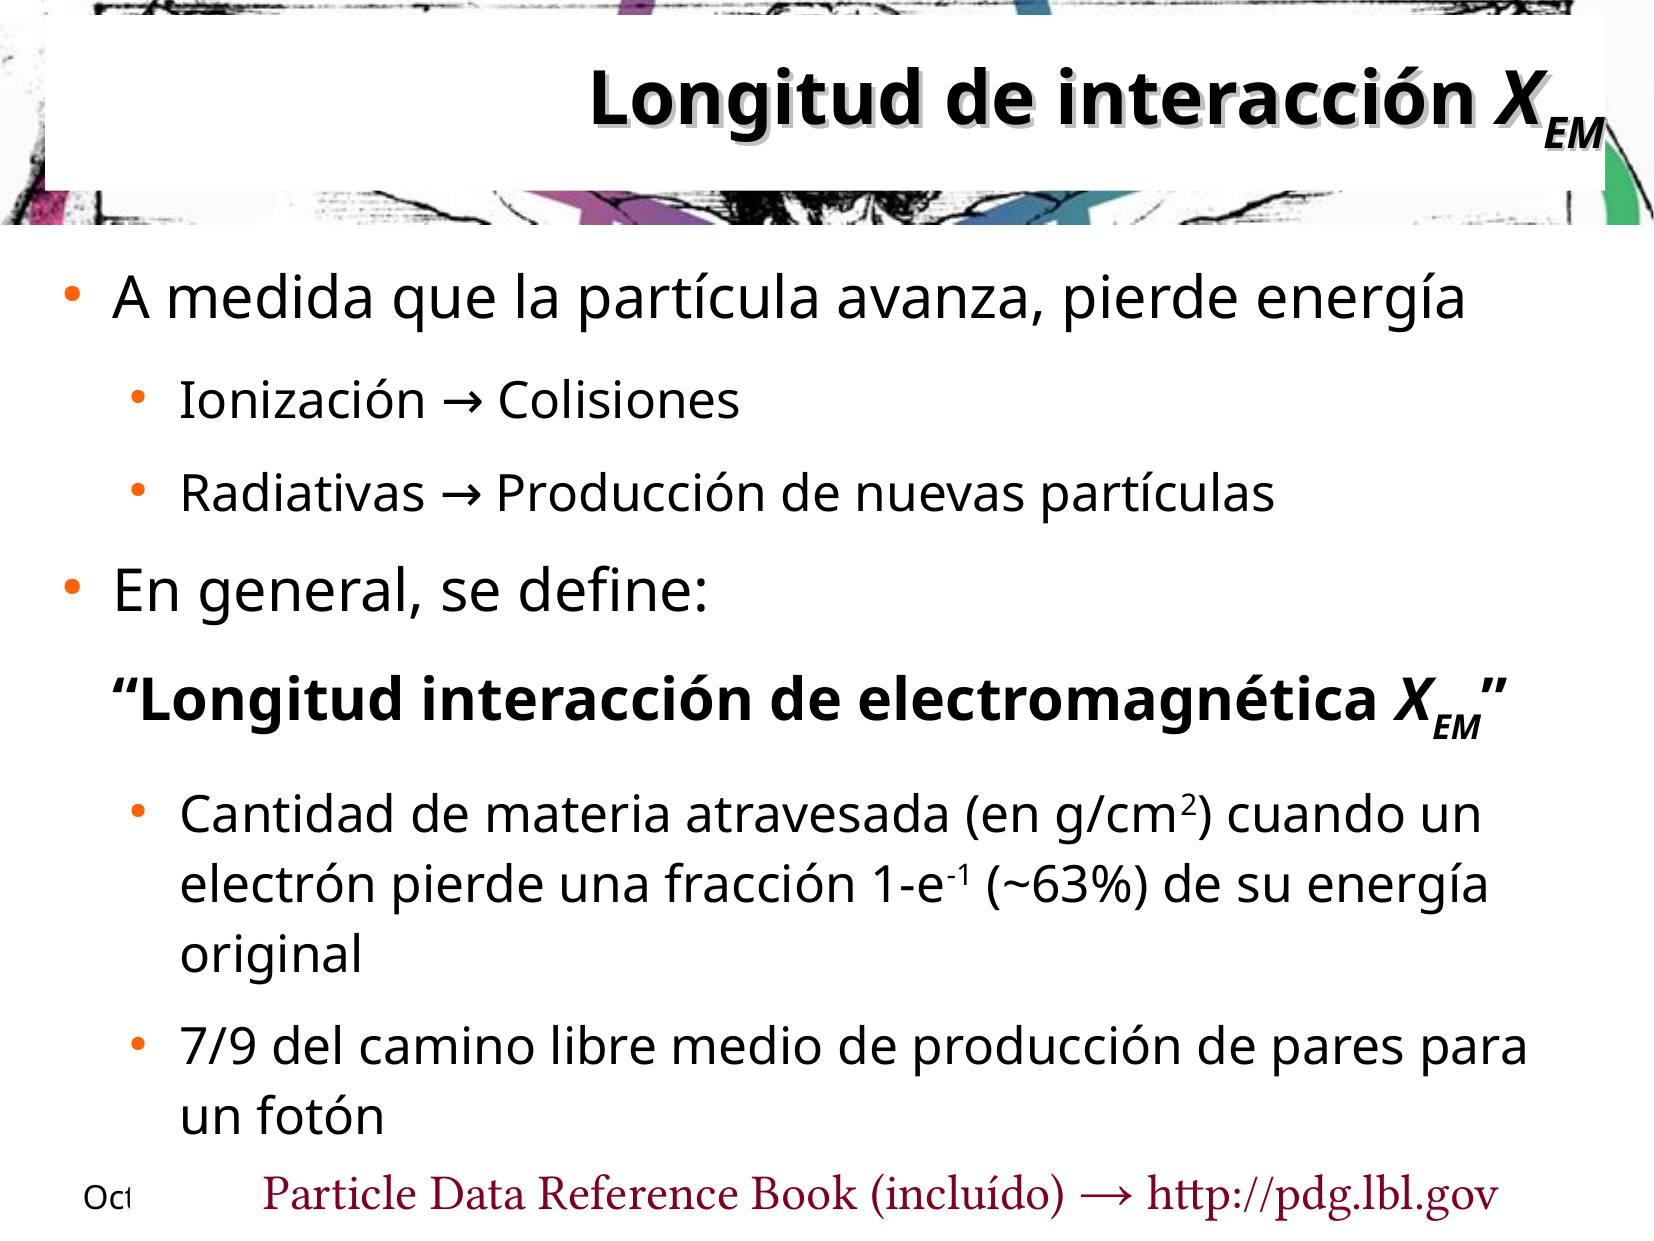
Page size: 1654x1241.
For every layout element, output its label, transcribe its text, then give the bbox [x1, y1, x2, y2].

text_box Particle Data Reference Book (incluído) → http://pdg.lbl.gov [129, 1157, 1647, 1230]
list A medida que la partícula avanza, pierde energía Ionización → Colisiones Radiativas → Producción de nuevas partículas En general, se define: “Longitud interacción de electromagnética XEM” Cantidad de materia atravesada (en g/cm2) cuando un electrón pierde una fracción 1-e-1 (~63%) de su energía original 7/9 del camino libre medio de producción de pares para un fotón [45, 255, 1606, 1156]
title Longitud de interacción XEM [45, 15, 1606, 191]
picture [0, 0, 1654, 225]
